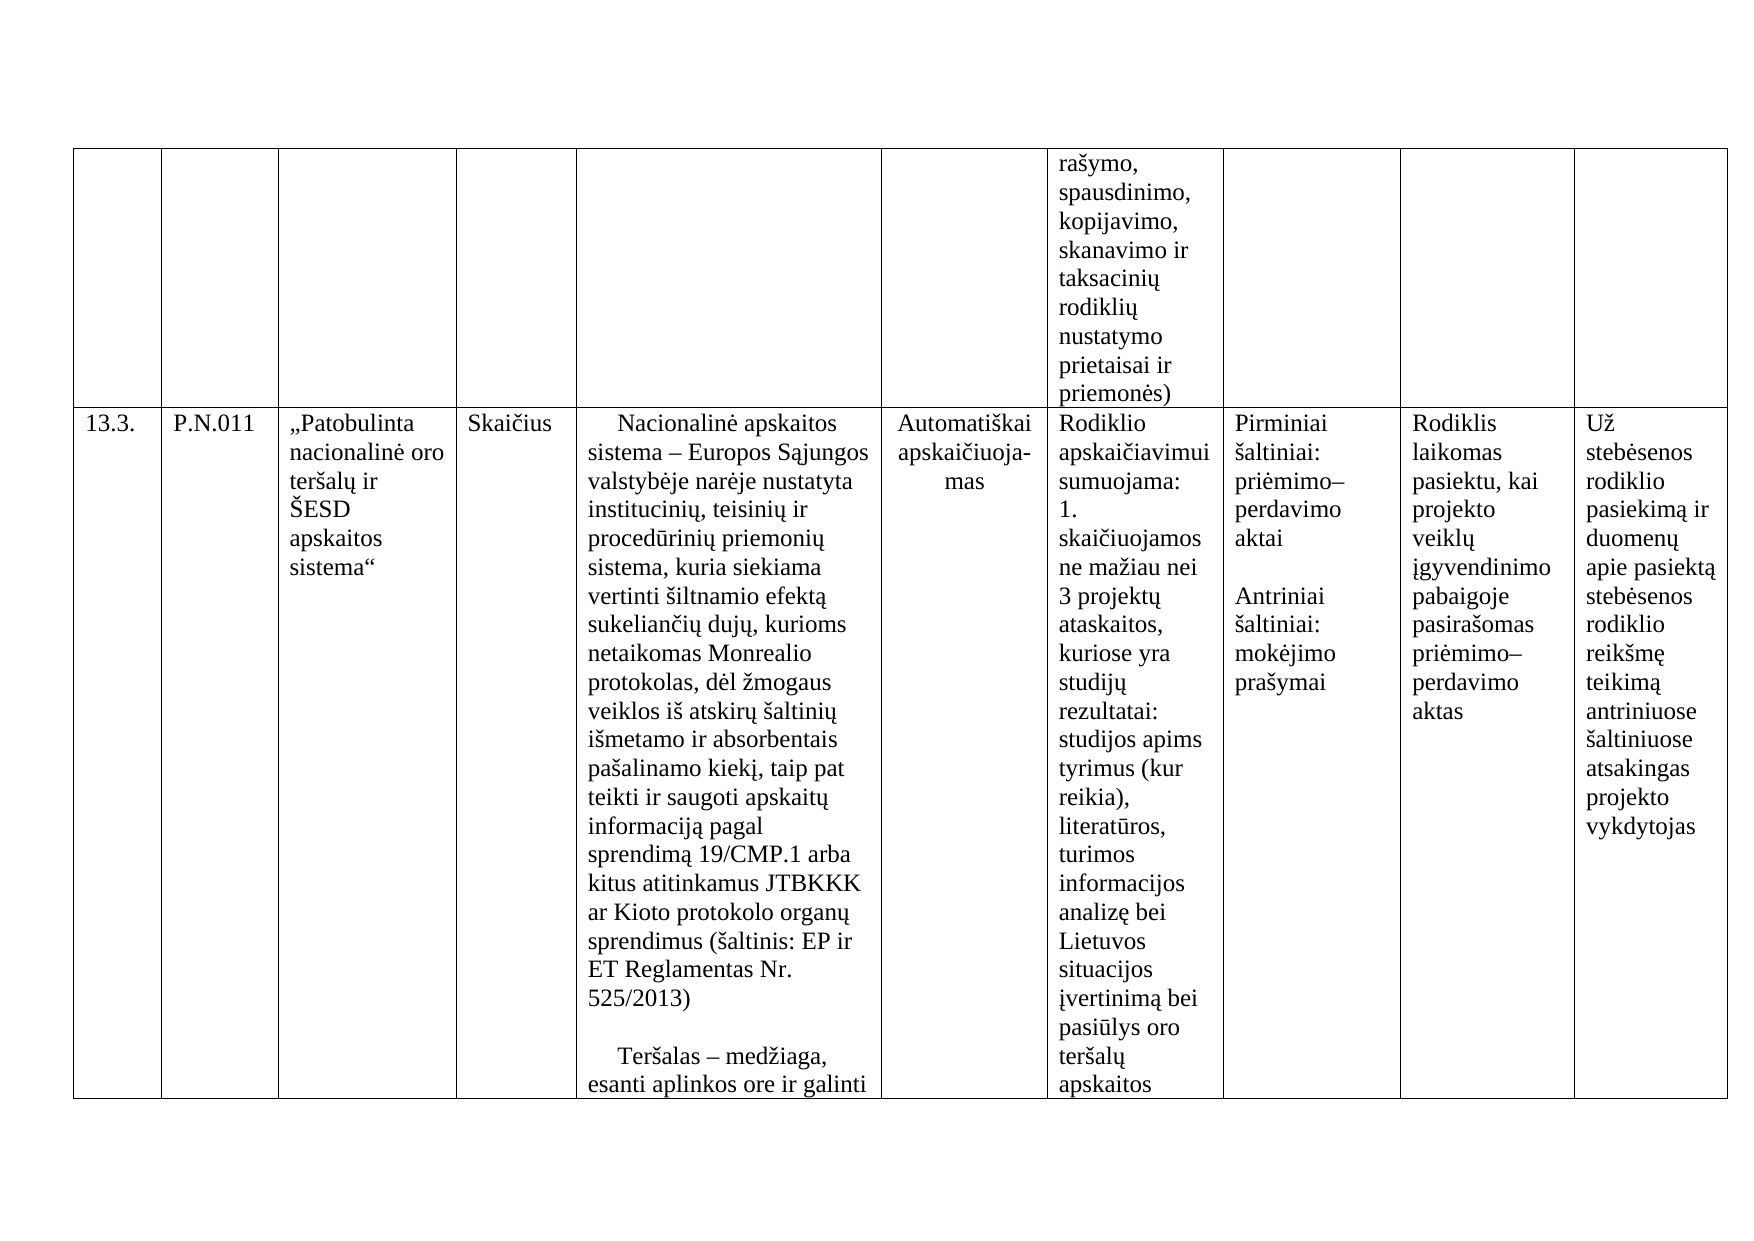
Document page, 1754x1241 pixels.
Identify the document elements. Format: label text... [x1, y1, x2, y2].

table_cell 13.3. [74, 408, 161, 1098]
table_cell [279, 149, 456, 407]
table_cell Rodiklis laikomas pasiektu, kai projekto veiklų įgyvendinimo pabaigoje pasirašomas priėmimo– perdavimo aktas [1401, 408, 1574, 1098]
table_cell [1224, 149, 1400, 407]
table_cell Automatiškai apskaičiuoja-mas [882, 408, 1047, 1098]
table_cell Rodiklio apskaičiavimui sumuojama: 1. skaičiuojamos ne mažiau nei 3 projektų ataskaitos, kuriose yra studijų rezultatai: studijos apims tyrimus (kur reikia), literatūros, turimos informacijos analizę bei Lietuvos situacijos įvertinimą bei pasiūlys oro teršalų apskaitos [1048, 408, 1223, 1098]
table_cell [882, 149, 1047, 407]
table_cell [457, 149, 576, 407]
table_cell Nacionalinė apskaitos sistema – Europos Sąjungos valstybėje narėje nustatyta institucinių, teisinių ir procedūrinių priemonių sistema, kuria siekiama vertinti šiltnamio efektą sukeliančių dujų, kurioms netaikomas Monrealio protokolas, dėl žmogaus veiklos iš atskirų šaltinių išmetamo ir absorbentais pašalinamo kiekį, taip pat teikti ir saugoti apskaitų informaciją pagal sprendimą 19/CMP.1 arba kitus atitinkamus JTBKKK ar Kioto protokolo organų sprendimus (šaltinis: EP ir ET Reglamentas Nr. 525/2013) Teršalas – medžiaga, esanti aplinkos ore ir galinti [577, 408, 881, 1098]
table_cell P.N.011 [162, 408, 278, 1098]
table_cell Už stebėsenos rodiklio pasiekimą ir duomenų apie pasiektą stebėsenos rodiklio reikšmę teikimą antriniuose šaltiniuose atsakingas projekto vykdytojas [1575, 408, 1727, 1098]
table_cell Skaičius [457, 408, 576, 1098]
table_cell „Patobulinta nacionalinė oro teršalų ir ŠESD apskaitos sistema“ [279, 408, 456, 1098]
table_cell [1575, 149, 1727, 407]
table_cell [162, 149, 278, 407]
table_cell [577, 149, 881, 407]
table_cell [1401, 149, 1574, 407]
table_cell Pirminiai šaltiniai: priėmimo–perdavimo aktai Antriniai šaltiniai: mokėjimo prašymai [1224, 408, 1400, 1098]
table_cell [74, 149, 161, 407]
table_cell rašymo, spausdinimo, kopijavimo, skanavimo ir taksacinių rodiklių nustatymo prietaisai ir priemonės) [1048, 149, 1223, 407]
